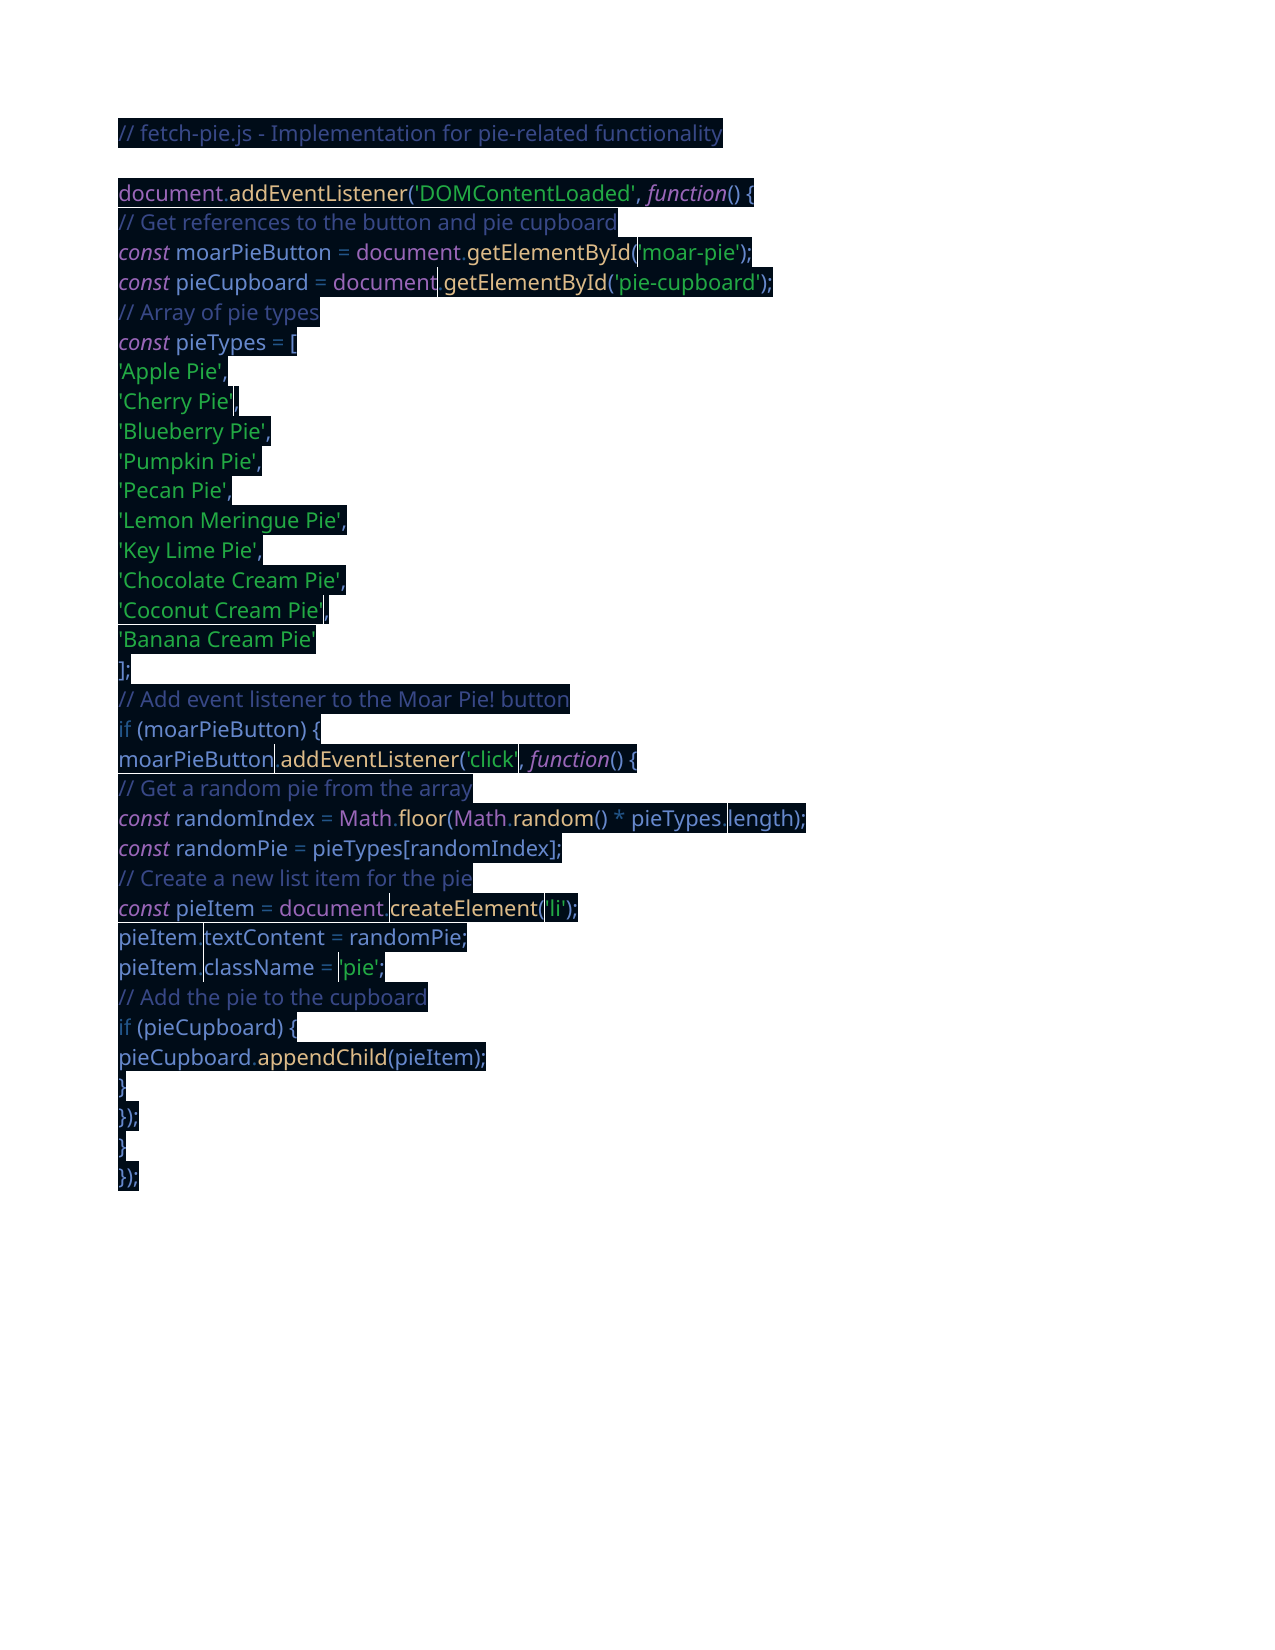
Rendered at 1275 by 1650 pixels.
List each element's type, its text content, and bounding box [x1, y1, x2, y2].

text 'Apple Pie', [118, 356, 1157, 386]
text // Add the pie to the cupboard [118, 982, 1157, 1012]
text }); [118, 1101, 1157, 1131]
text ]; [118, 654, 1157, 684]
text pieItem.textContent = randomPie; [118, 922, 1157, 952]
text }); [118, 1161, 1157, 1191]
text // Get references to the button and pie cupboard [118, 207, 1157, 237]
text pieItem.className = 'pie'; [118, 952, 1157, 982]
text const moarPieButton = document.getElementById('moar-pie'); [118, 237, 1157, 267]
text if (pieCupboard) { [118, 1012, 1157, 1042]
text if (moarPieButton) { [118, 714, 1157, 744]
text // Array of pie types [118, 297, 1157, 327]
text // Add event listener to the Moar Pie! button [118, 684, 1157, 714]
text 'Pecan Pie', [118, 476, 1157, 505]
text 'Banana Cream Pie' [118, 624, 1157, 654]
text 'Pumpkin Pie', [118, 446, 1157, 476]
text 'Lemon Meringue Pie', [118, 505, 1157, 535]
text const pieItem = document.createElement('li'); [118, 893, 1157, 922]
text } [118, 1071, 1157, 1101]
text 'Cherry Pie', [118, 386, 1157, 416]
text const randomPie = pieTypes[randomIndex]; [118, 833, 1157, 863]
text pieCupboard.appendChild(pieItem); [118, 1042, 1157, 1071]
text // Get a random pie from the array [118, 773, 1157, 803]
text } [118, 1131, 1157, 1161]
text 'Coconut Cream Pie', [118, 595, 1157, 624]
text const pieCupboard = document.getElementById('pie-cupboard'); [118, 267, 1157, 297]
text 'Chocolate Cream Pie', [118, 565, 1157, 595]
text document.addEventListener('DOMContentLoaded', function() { [118, 178, 1157, 207]
text // Create a new list item for the pie [118, 863, 1157, 893]
text moarPieButton.addEventListener('click', function() { [118, 744, 1157, 773]
text // fetch-pie.js - Implementation for pie-related functionality [118, 118, 1157, 148]
text 'Key Lime Pie', [118, 535, 1157, 565]
text 'Blueberry Pie', [118, 416, 1157, 446]
text const randomIndex = Math.floor(Math.random() * pieTypes.length); [118, 803, 1157, 833]
text const pieTypes = [ [118, 327, 1157, 356]
